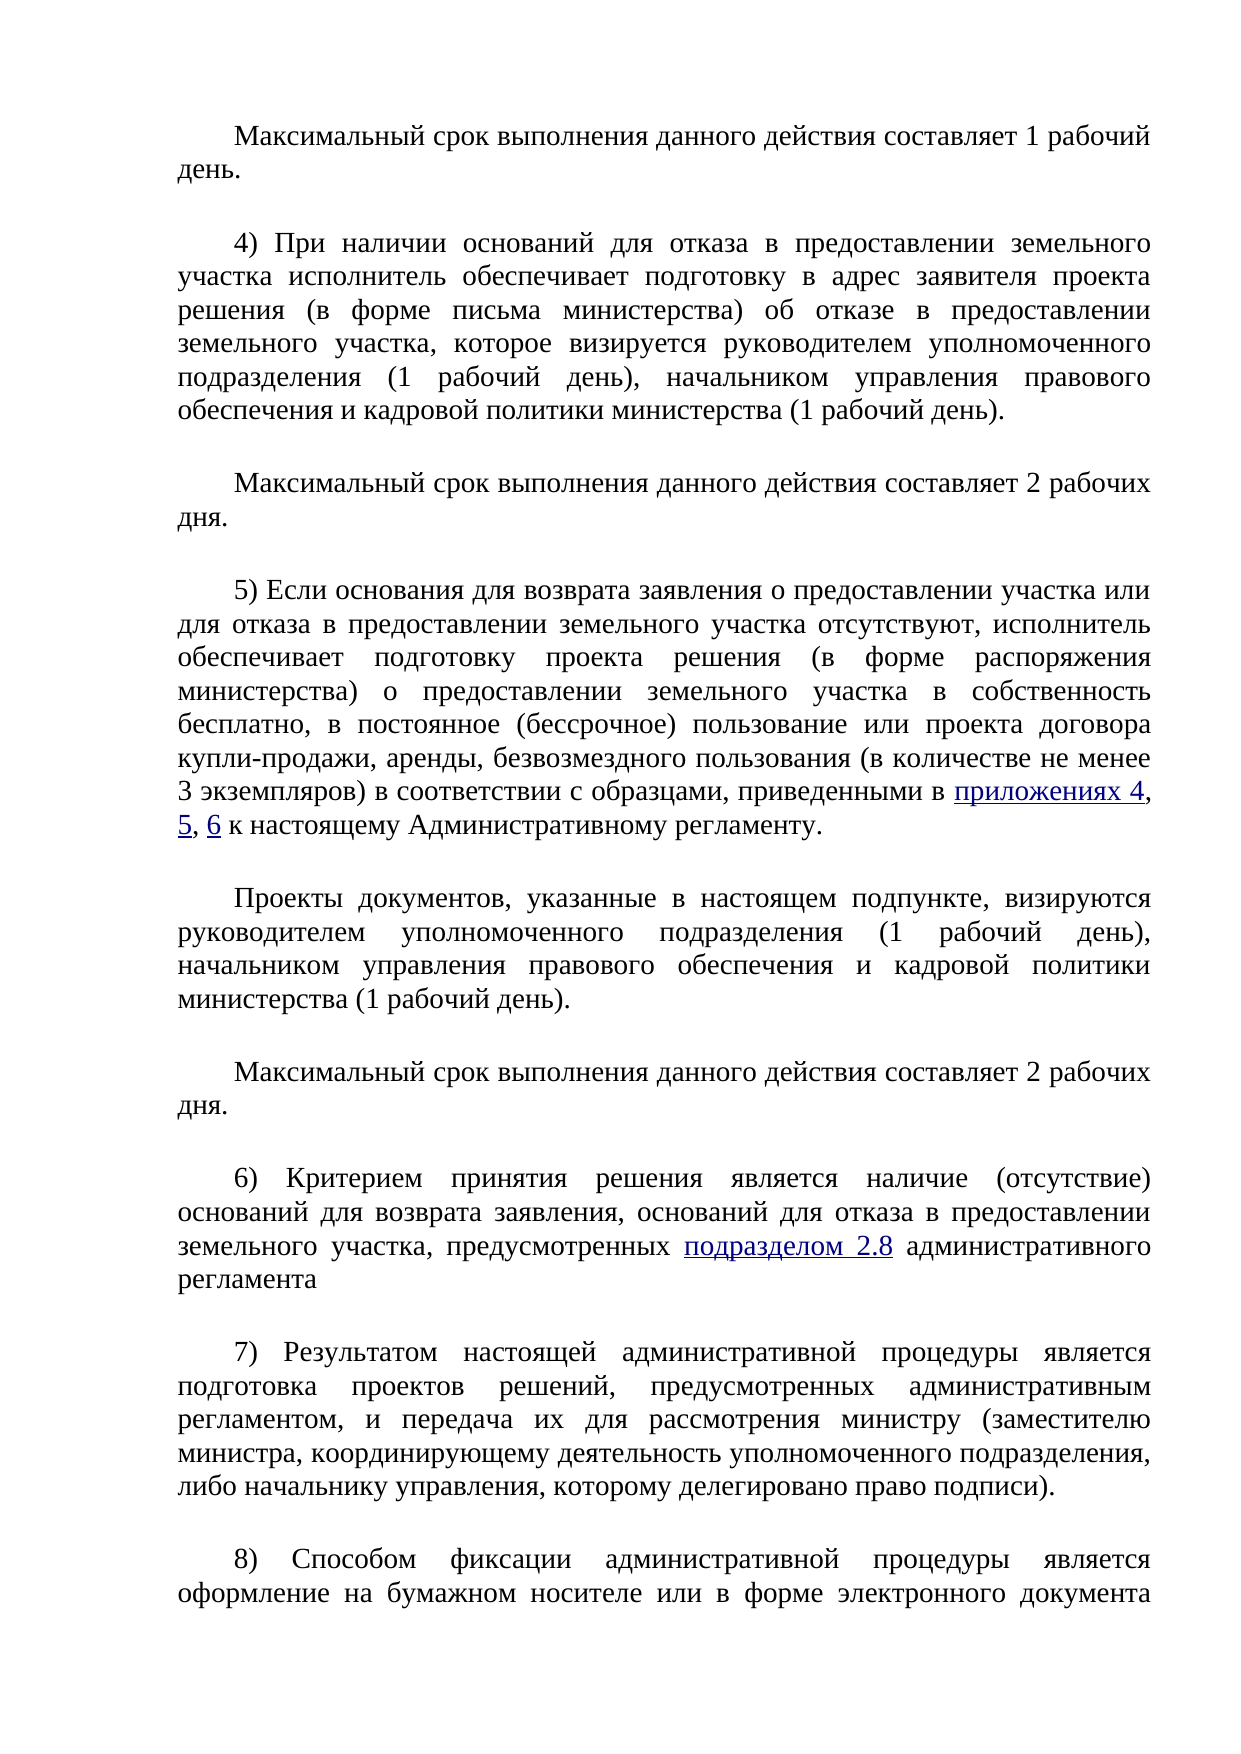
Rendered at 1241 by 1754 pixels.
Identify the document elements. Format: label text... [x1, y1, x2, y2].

text Проекты документов, указанные в настоящем подпункте, визируются руководителем уполномоченного подразделения (1 рабочий день), начальником управления правового обеспечения и кадровой политики министерства (1 рабочий день). [177, 880, 1152, 1014]
text 6) Критерием принятия решения является наличие (отсутствие) оснований для возврата заявления, оснований для отказа в предоставлении земельного участка, предусмотренных подразделом 2.8 административного регламента [177, 1161, 1152, 1295]
text 8) Способом фиксации административной процедуры является оформление на бумажном носителе или в форме электронного документа [177, 1542, 1152, 1609]
text 4) При наличии оснований для отказа в предоставлении земельного участка исполнитель обеспечивает подготовку в адрес заявителя проекта решения (в форме письма министерства) об отказе в предоставлении земельного участка, которое визируется руководителем уполномоченного подразделения (1 рабочий день), начальником управления правового обеспечения и кадровой политики министерства (1 рабочий день). [177, 225, 1152, 426]
text Максимальный срок выполнения данного действия составляет 1 рабочий день. [177, 118, 1152, 185]
text 5) Если основания для возврата заявления о предоставлении участка или для отказа в предоставлении земельного участка отсутствуют, исполнитель обеспечивает подготовку проекта решения (в форме распоряжения министерства) о предоставлении земельного участка в собственность бесплатно, в постоянное (бессрочное) пользование или проекта договора купли-продажи, аренды, безвозмездного пользования (в количестве не менее 3 экземпляров) в соответствии с образцами, приведенными в приложениях 4, 5, 6 к настоящему Административному регламенту. [177, 572, 1152, 841]
text 7) Результатом настоящей административной процедуры является подготовка проектов решений, предусмотренных административным регламентом, и передача их для рассмотрения министру (заместителю министра, координирующему деятельность уполномоченного подразделения, либо начальнику управления, которому делегировано право подписи). [177, 1334, 1152, 1502]
text Максимальный срок выполнения данного действия составляет 2 рабочих дня. [177, 1054, 1152, 1121]
text Максимальный срок выполнения данного действия составляет 2 рабочих дня. [177, 466, 1152, 533]
